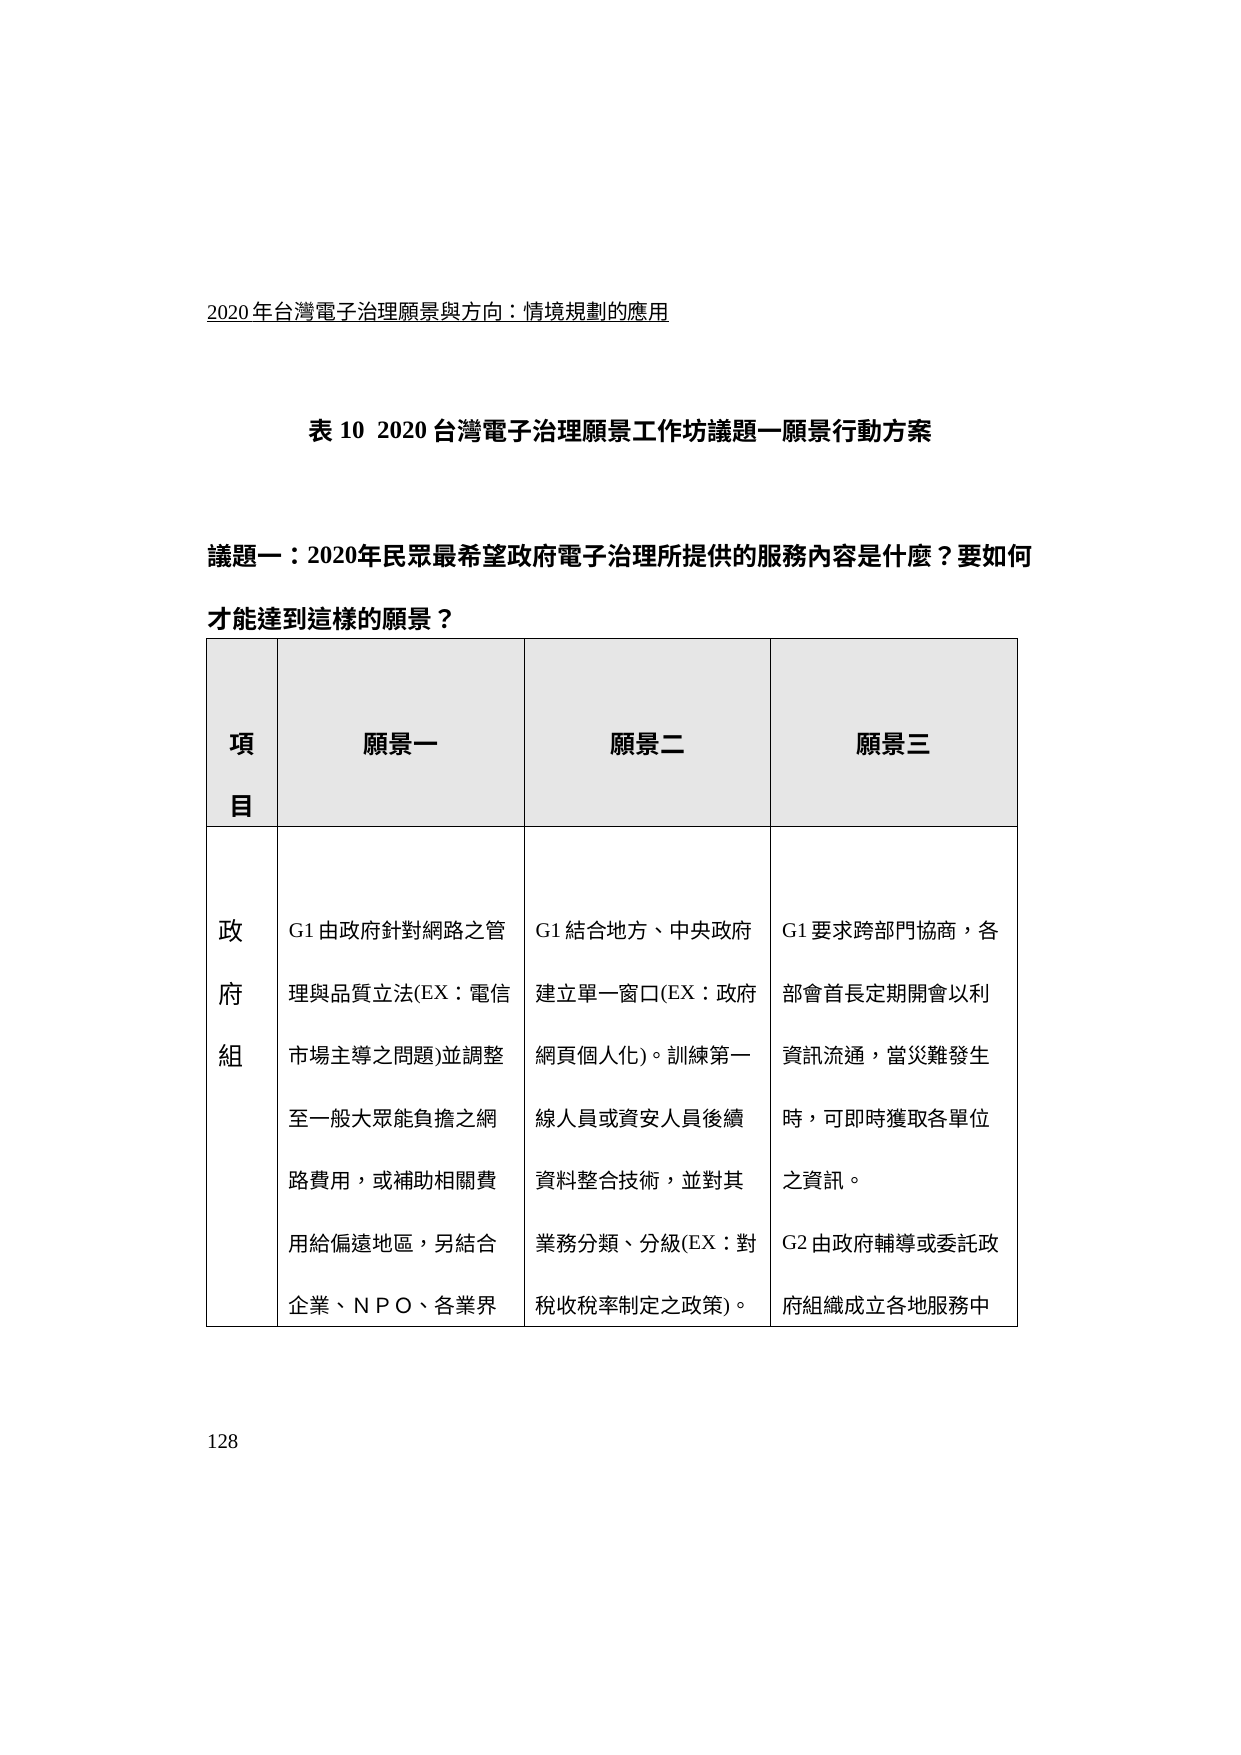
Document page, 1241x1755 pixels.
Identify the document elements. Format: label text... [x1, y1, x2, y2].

table_cell G1要求跨部門協商，各部會首長定期開會以利資訊流通，當災難發生時，可即時獲取各單位之資訊。 G2由政府輔導或委託政府組織成立各地服務中 [771, 827, 1017, 1326]
table_header 願景一 [278, 639, 524, 826]
table_cell G1結合地方、中央政府建立單一窗口(EX：政府網頁個人化)。訓練第一線人員或資安人員後續資料整合技術，並對其業務分類、分級(EX：對稅收稅率制定之政策)。 [525, 827, 770, 1326]
text 表 10 2020台灣電子治理願景工作坊議題一願景行動方案 [207, 388, 1033, 451]
table_cell 政 府 組 [207, 827, 277, 1326]
table_header 願景二 [525, 639, 770, 826]
table_header 項目 [207, 639, 277, 826]
text 議題一：2020年民眾最希望政府電子治理所提供的服務內容是什麼？要如何才能達到這樣的願景？ [207, 513, 1033, 638]
table_header 願景三 [771, 639, 1017, 826]
table_cell G1由政府針對網路之管理與品質立法(EX：電信市場主導之問題)並調整至一般大眾能負擔之網路費用，或補助相關費用給偏遠地區，另結合企業、ＮＰＯ、各業界 [278, 827, 524, 1326]
